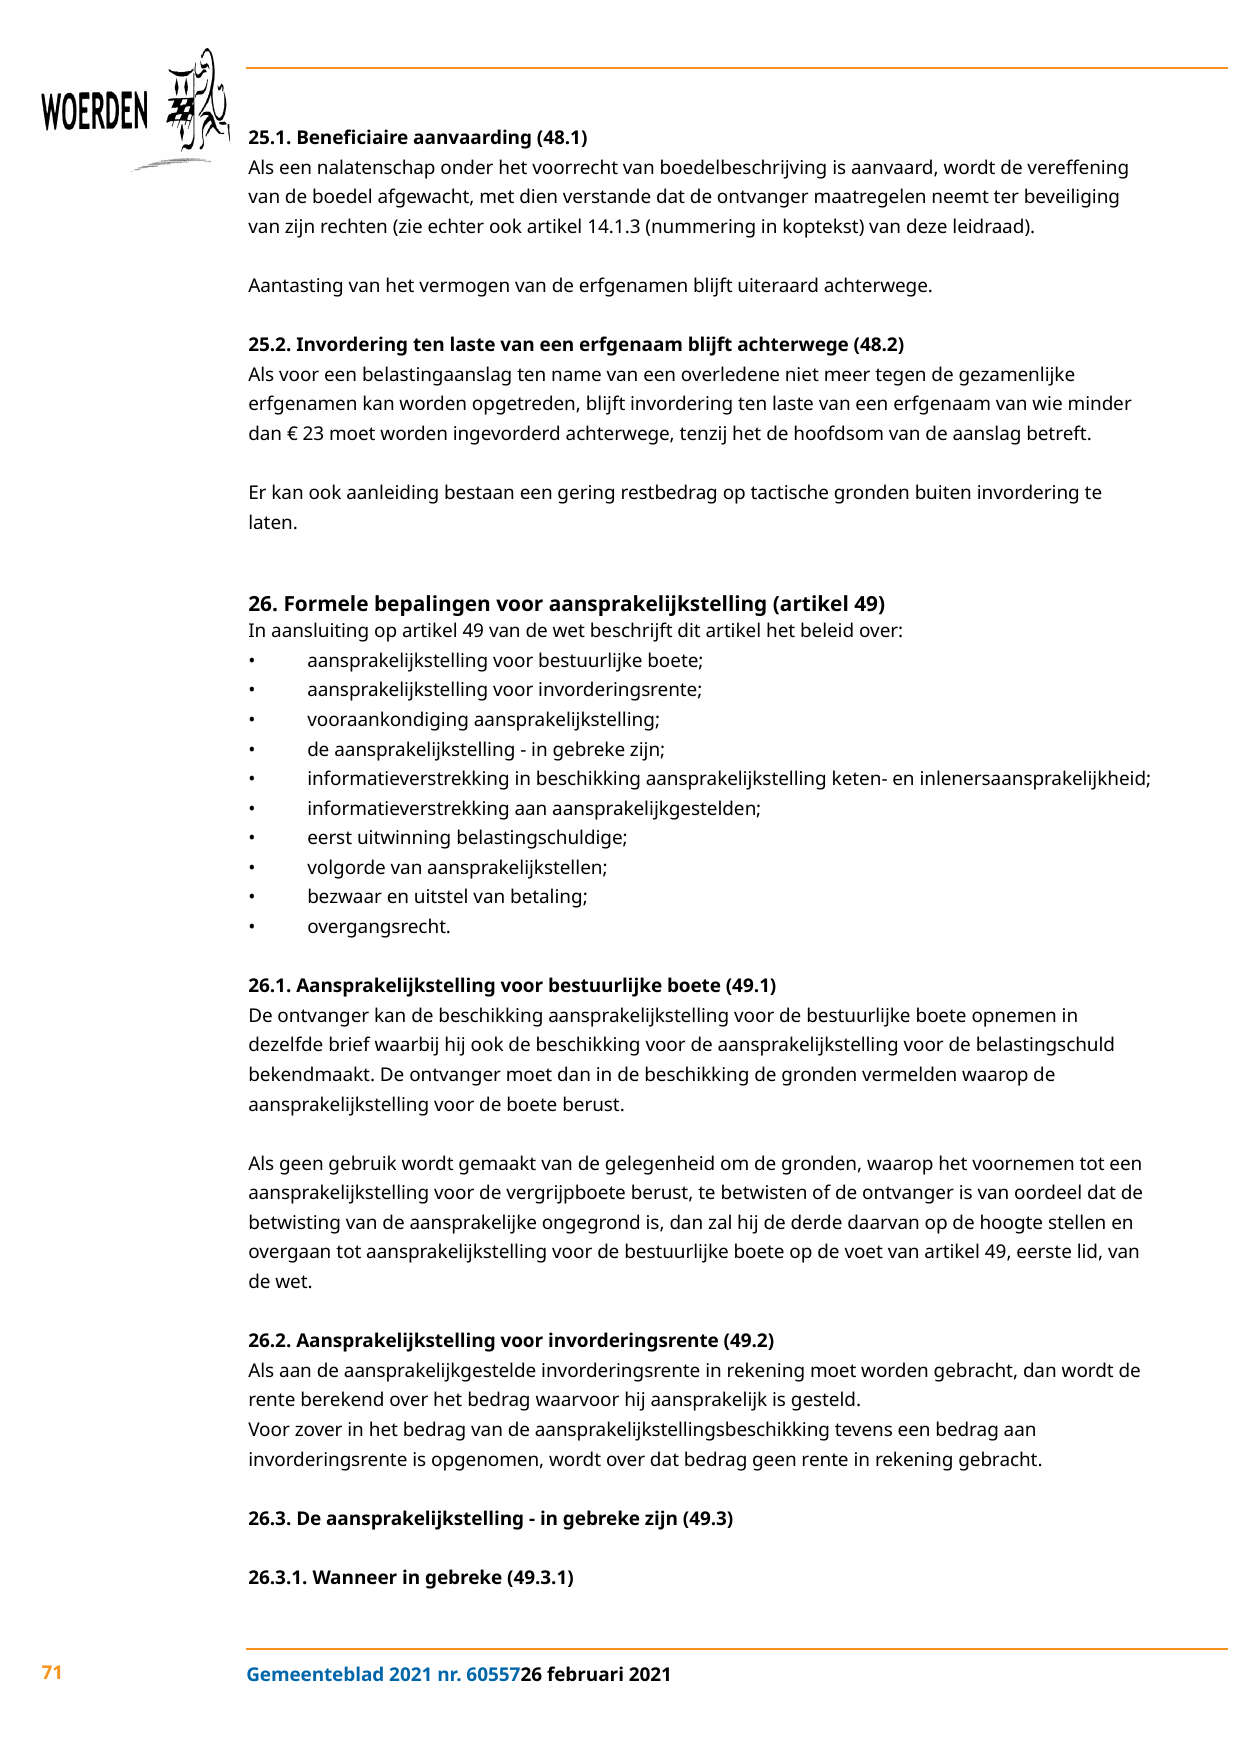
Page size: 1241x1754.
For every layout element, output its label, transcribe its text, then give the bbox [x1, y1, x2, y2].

list vooraankondiging aansprakelijkstelling; [248, 706, 1152, 732]
text In aansluiting op artikel 49 van de wet beschrijft dit artikel het beleid over: [248, 617, 1152, 643]
text Als een nalatenschap onder het voorrecht van boedelbeschrijving is aanvaard, wordt de vereffening van de boedel afgewacht, met dien verstande dat de ontvanger maatregelen neemt ter beveiliging van zijn rechten (zie echter ook artikel 14.1.3 (nummering in koptekst) van deze leidraad). [248, 154, 1152, 239]
text Als aan de aansprakelijkgestelde invorderingsrente in rekening moet worden gebracht, dan wordt de rente berekend over het bedrag waarvoor hij aansprakelijk is gesteld. [248, 1357, 1152, 1412]
text Voor zover in het bedrag van de aansprakelijkstellingsbeschikking tevens een bedrag aan invorderingsrente is opgenomen, wordt over dat bedrag geen rente in rekening gebracht. [248, 1416, 1152, 1471]
list bezwaar en uitstel van betaling; [248, 884, 1152, 909]
list informatieverstrekking in beschikking aansprakelijkstelling keten- en inlenersaansprakelijkheid; [248, 765, 1152, 791]
text Er kan ook aanleiding bestaan een gering restbedrag op tactische gronden buiten invordering te laten. [248, 479, 1152, 535]
text 26.3.1. Wanneer in gebreke (49.3.1) [248, 1564, 1152, 1590]
list de aansprakelijkstelling - in gebreke zijn; [248, 736, 1152, 761]
text 25.1. Beneficiaire aanvaarding (48.1) [248, 124, 1152, 150]
picture [41, 47, 231, 172]
list eerst uitwinning belastingschuldige; [248, 824, 1152, 850]
text Als voor een belastingaanslag ten name van een overledene niet meer tegen de gezamenlijke erfgenamen kan worden opgetreden, blijft invordering ten laste van een erfgenaam van wie minder dan € 23 moet worden ingevorderd achterwege, tenzij het de hoofdsom van de aanslag betreft. [248, 361, 1152, 446]
text Als geen gebruik wordt gemaakt van de gelegenheid om de gronden, waarop het voornemen tot een aansprakelijkstelling voor de vergrijpboete berust, te betwisten of de ontvanger is van oordeel dat de betwisting van de aansprakelijke ongegrond is, dan zal hij de derde daarvan op de hoogte stellen en overgaan tot aansprakelijkstelling voor de bestuurlijke boete op de voet van artikel 49, eerste lid, van de wet. [248, 1150, 1152, 1294]
text De ontvanger kan de beschikking aansprakelijkstelling voor de bestuurlijke boete opnemen in dezelfde brief waarbij hij ook de beschikking voor de aansprakelijkstelling voor de belastingschuld bekendmaakt. De ontvanger moet dan in de beschikking de gronden vermelden waarop de aansprakelijkstelling voor de boete berust. [248, 1002, 1152, 1116]
text 26.2. Aansprakelijkstelling voor invorderingsrente (49.2) [248, 1327, 1152, 1353]
text Aantasting van het vermogen van de erfgenamen blijft uiteraard achterwege. [248, 272, 1152, 298]
list overgangsrecht. [248, 913, 1152, 939]
text 26.3. De aansprakelijkstelling - in gebreke zijn (49.3) [248, 1505, 1152, 1531]
list volgorde van aansprakelijkstellen; [248, 854, 1152, 880]
text 26. Formele bepalingen voor aansprakelijkstelling (artikel 49) [248, 589, 1152, 617]
list aansprakelijkstelling voor bestuurlijke boete; [248, 647, 1152, 673]
text 26.1. Aansprakelijkstelling voor bestuurlijke boete (49.1) [248, 972, 1152, 998]
list aansprakelijkstelling voor invorderingsrente; [248, 677, 1152, 702]
text 25.2. Invordering ten laste van een erfgenaam blijft achterwege (48.2) [248, 331, 1152, 357]
list informatieverstrekking aan aansprakelijkgestelden; [248, 795, 1152, 821]
